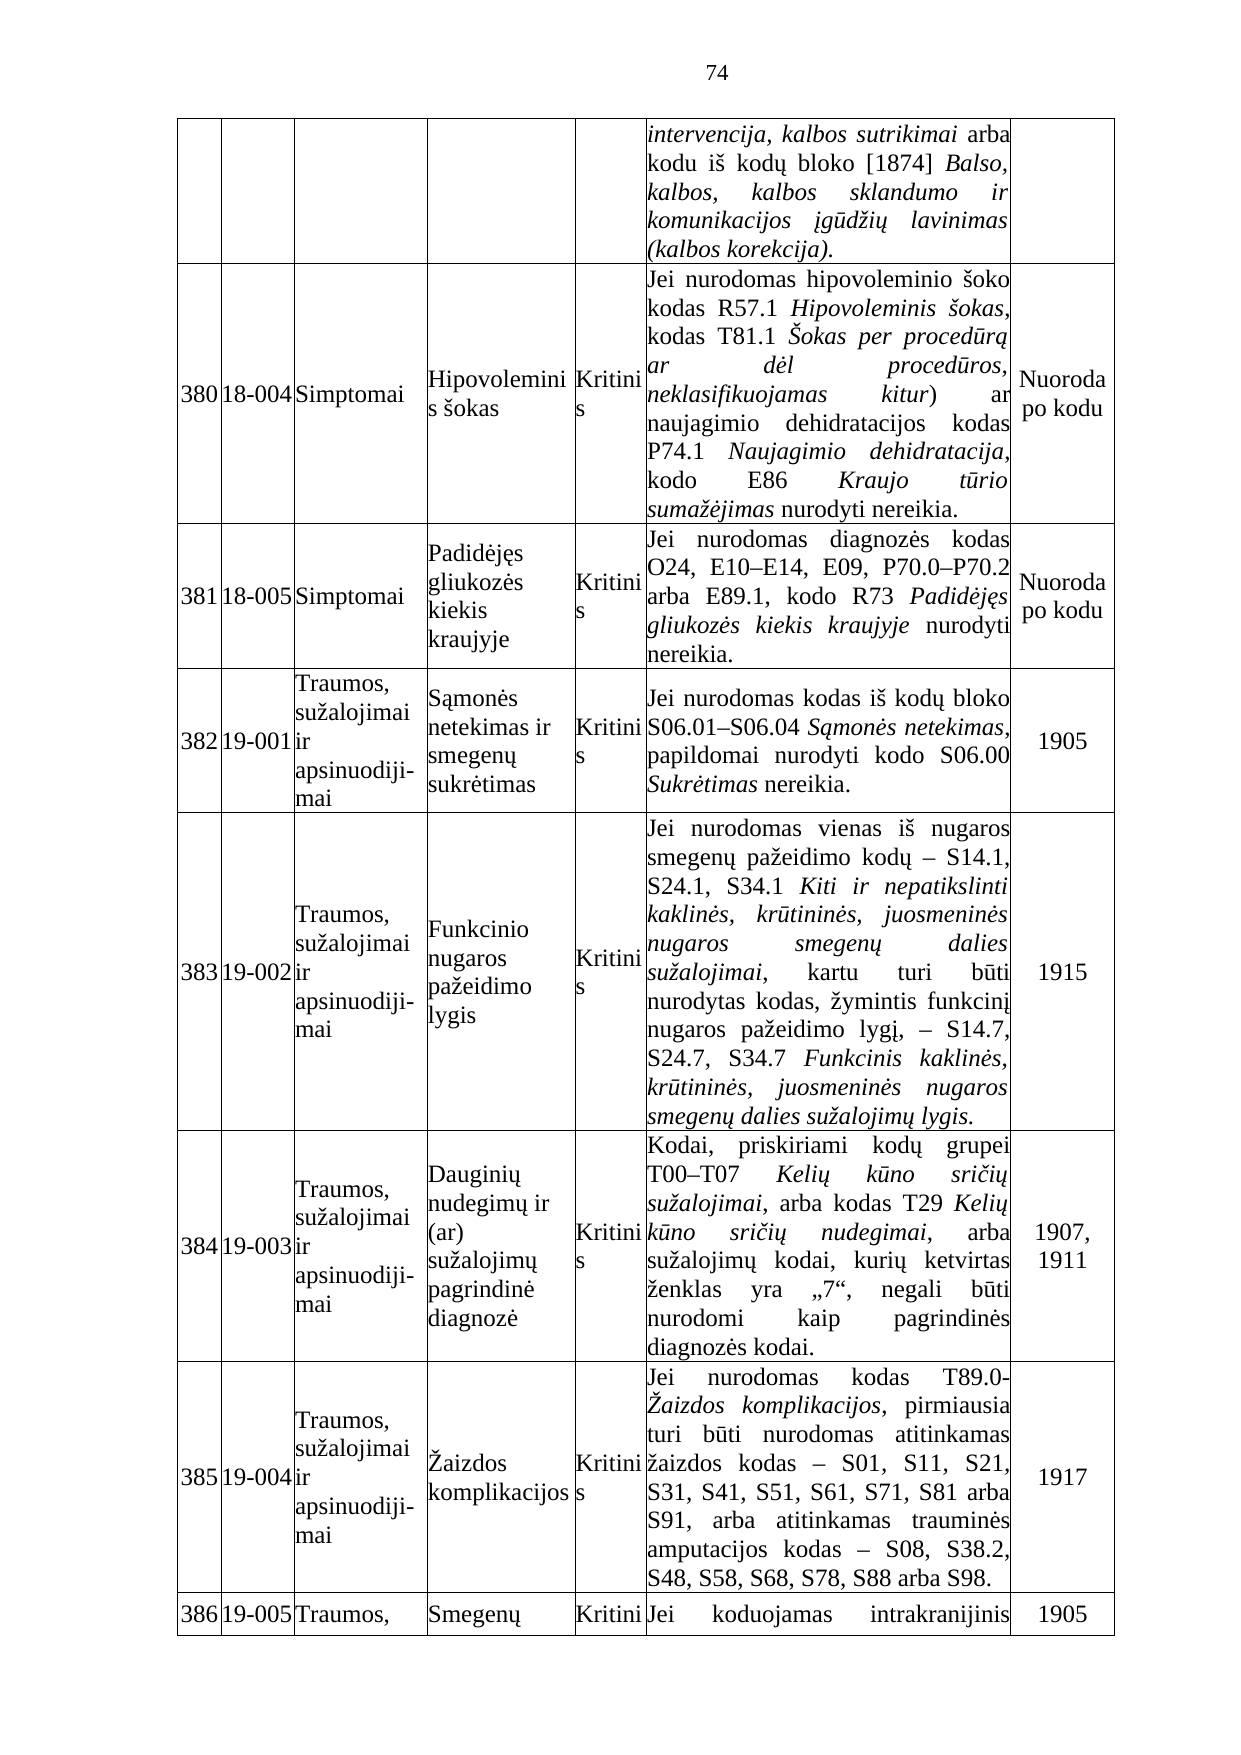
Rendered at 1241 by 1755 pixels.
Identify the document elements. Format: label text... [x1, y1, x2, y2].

table_cell 19-001 [222, 669, 294, 812]
table_cell 1905 [1011, 1593, 1114, 1635]
table_cell Traumos, sužalojimai ir apsinuodiji-mai [295, 669, 427, 812]
table_cell Jei koduojamas intrakranijinis [647, 1593, 1010, 1635]
table_cell [576, 119, 646, 263]
table_cell 381 [178, 524, 221, 667]
table_cell 19-005 [222, 1593, 294, 1635]
table_cell Simptomai [295, 264, 427, 523]
table_cell Funkcinio nugaros pažeidimo lygis [428, 813, 575, 1129]
table_cell Traumos, sužalojimai ir apsinuodiji-mai [295, 1362, 427, 1592]
table_cell Kritinis [576, 813, 646, 1129]
table_cell 1917 [1011, 1362, 1114, 1592]
table_cell intervencija, kalbos sutrikimai arba kodu iš kodų bloko [1874] Balso, kalbos, kalbos sklandumo ir komunikacijos įgūdžių lavinimas (kalbos korekcija). [647, 119, 1010, 263]
table_cell Smegenų [428, 1593, 575, 1635]
table_cell 1907, 1911 [1011, 1131, 1114, 1361]
table_cell Jei nurodomas vienas iš nugaros smegenų pažeidimo kodų – S14.1, S24.1, S34.1 Kiti ir nepatikslinti kaklinės, krūtininės, juosmeninės nugaros smegenų dalies sužalojimai, kartu turi būti nurodytas kodas, žymintis funkcinį nugaros pažeidimo lygį, – S14.7, S24.7, S34.7 Funkcinis kaklinės, krūtininės, juosmeninės nugaros smegenų dalies sužalojimų lygis. [647, 813, 1010, 1129]
table_cell Jei nurodomas hipovoleminio šoko kodas R57.1 Hipovoleminis šokas, kodas T81.1 Šokas per procedūrą ar dėl procedūros, neklasifikuojamas kitur) ar naujagimio dehidratacijos kodas P74.1 Naujagimio dehidratacija, kodo E86 Kraujo tūrio sumažėjimas nurodyti nereikia. [647, 264, 1010, 523]
table_cell Kodai, priskiriami kodų grupei T00–T07 Kelių kūno sričių sužalojimai, arba kodas T29 Kelių kūno sričių nudegimai, arba sužalojimų kodai, kurių ketvirtas ženklas yra „7“, negali būti nurodomi kaip pagrindinės diagnozės kodai. [647, 1131, 1010, 1361]
table_cell 19-003 [222, 1131, 294, 1361]
table_cell Traumos, sužalojimai ir apsinuodiji-mai [295, 1131, 427, 1361]
table_cell 384 [178, 1131, 221, 1361]
table_cell 385 [178, 1362, 221, 1592]
table_cell 386 [178, 1593, 221, 1635]
table_cell Kritinis [576, 1131, 646, 1361]
table_cell 19-004 [222, 1362, 294, 1592]
table_cell [1011, 119, 1114, 263]
table_cell Traumos, [295, 1593, 427, 1635]
table_cell Kritini [576, 1593, 646, 1635]
table_cell Dauginių nudegimų ir (ar) sužalojimų pagrindinė diagnozė [428, 1131, 575, 1361]
table_cell [428, 119, 575, 263]
table_cell 383 [178, 813, 221, 1129]
table_cell 382 [178, 669, 221, 812]
table_cell 18-005 [222, 524, 294, 667]
table_cell Nuoroda po kodu [1011, 524, 1114, 667]
table_cell Kritinis [576, 1362, 646, 1592]
table_cell 1915 [1011, 813, 1114, 1129]
table_cell [222, 119, 294, 263]
table_cell Sąmonės netekimas ir smegenų sukrėtimas [428, 669, 575, 812]
table_cell Padidėjęs gliukozės kiekis kraujyje [428, 524, 575, 667]
table_cell Kritinis [576, 669, 646, 812]
table_cell Traumos, sužalojimai ir apsinuodiji-mai [295, 813, 427, 1129]
table_cell Hipovoleminis šokas [428, 264, 575, 523]
table_cell Žaizdos komplikacijos [428, 1362, 575, 1592]
table_cell 380 [178, 264, 221, 523]
table_cell 18-004 [222, 264, 294, 523]
table_cell Simptomai [295, 524, 427, 667]
table_cell Jei nurodomas kodas T89.0- Žaizdos komplikacijos, pirmiausia turi būti nurodomas atitinkamas žaizdos kodas – S01, S11, S21, S31, S41, S51, S61, S71, S81 arba S91, arba atitinkamas trauminės amputacijos kodas – S08, S38.2, S48, S58, S68, S78, S88 arba S98. [647, 1362, 1010, 1592]
table_cell Jei nurodomas diagnozės kodas O24, E10–E14, E09, P70.0–P70.2 arba E89.1, kodo R73 Padidėjęs gliukozės kiekis kraujyje nurodyti nereikia. [647, 524, 1010, 667]
table_cell 1905 [1011, 669, 1114, 812]
table_cell [295, 119, 427, 263]
table_cell Jei nurodomas kodas iš kodų bloko S06.01–S06.04 Sąmonės netekimas, papildomai nurodyti kodo S06.00 Sukrėtimas nereikia. [647, 669, 1010, 812]
table_cell [178, 119, 221, 263]
table_cell Kritinis [576, 524, 646, 667]
table_cell 19-002 [222, 813, 294, 1129]
table_cell Kritinis [576, 264, 646, 523]
table_cell Nuoroda po kodu [1011, 264, 1114, 523]
